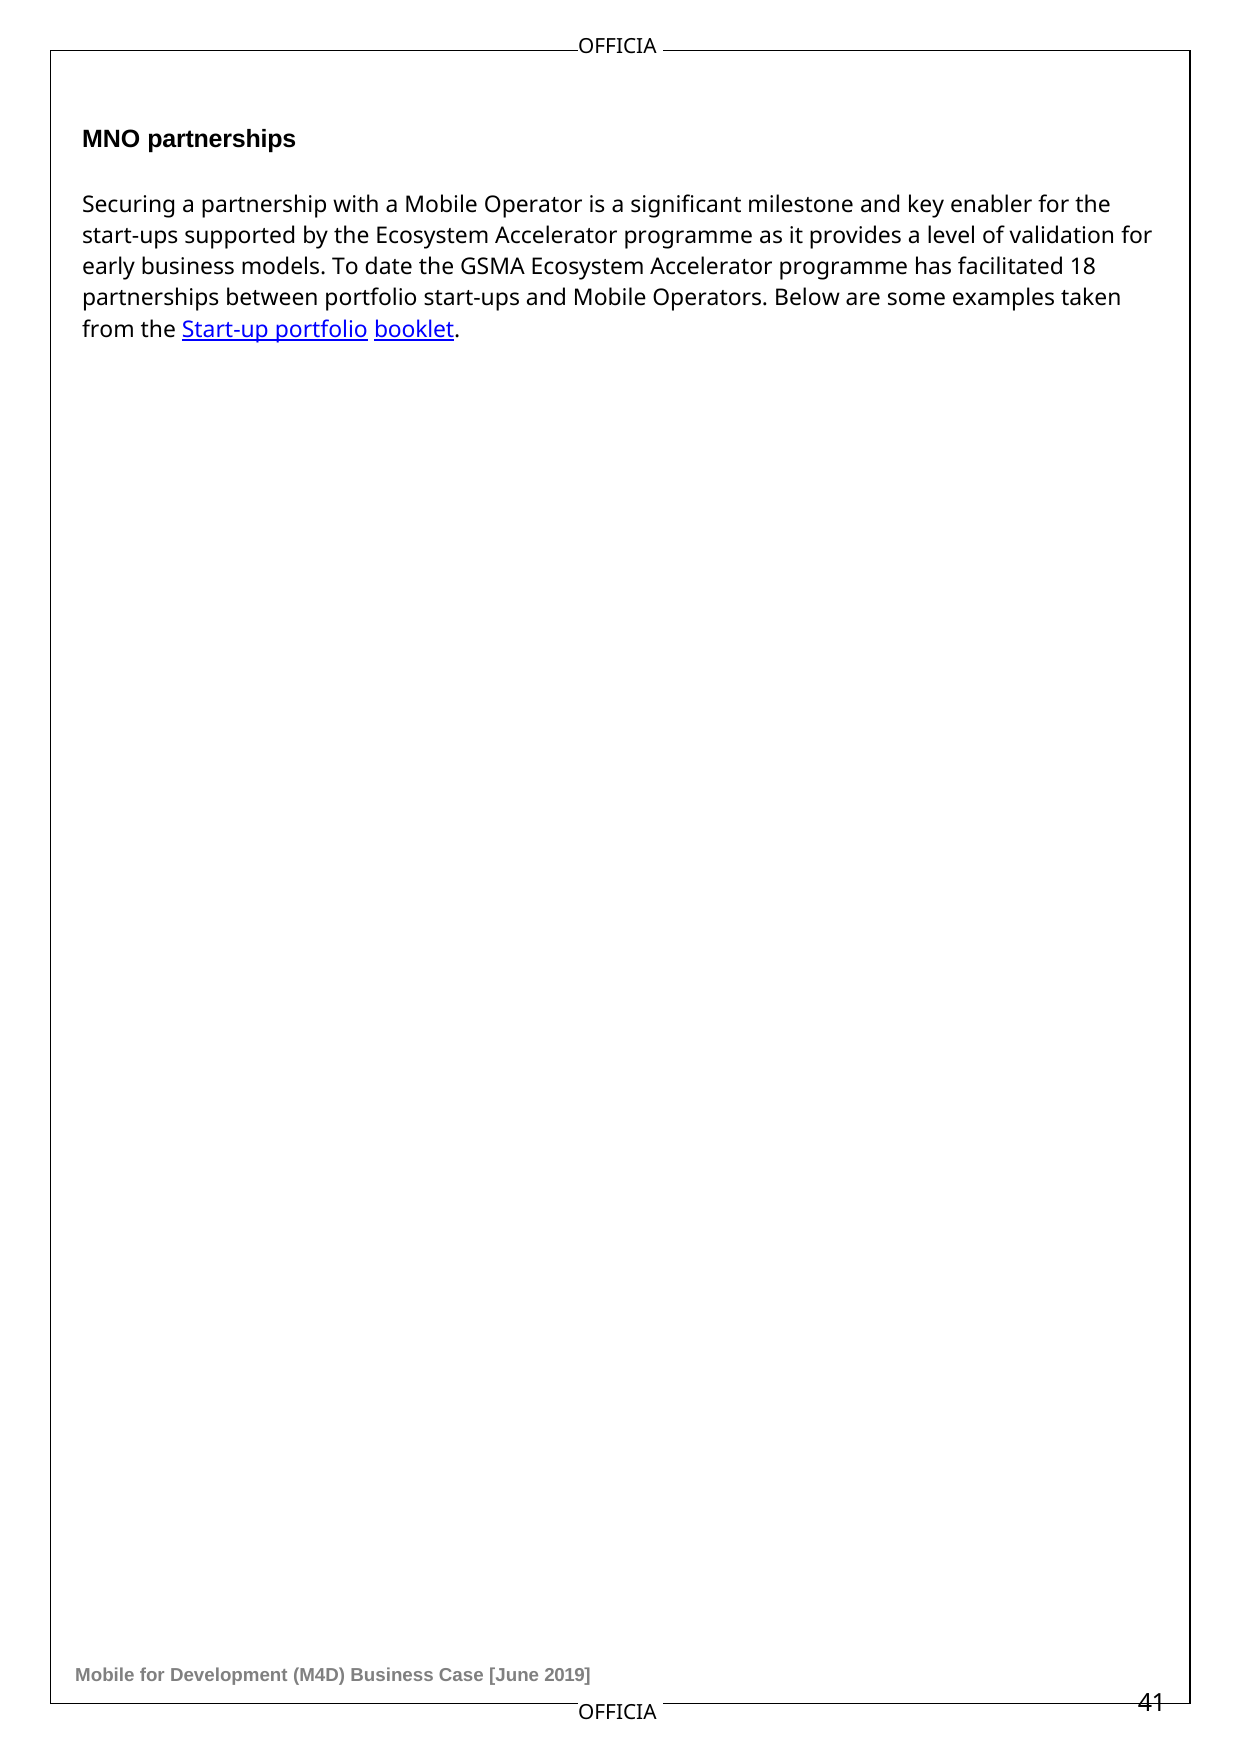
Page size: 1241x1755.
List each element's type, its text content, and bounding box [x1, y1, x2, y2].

text Securing a partnership with a Mobile Operator is a significant milestone and key enabler for the start-ups supported by the Ecosystem Accelerator programme as it provides a level of validation for early business models. To date the GSMA Ecosystem Accelerator programme has facilitated 18 partnerships between portfolio start-ups and Mobile Operators. Below are some examples taken from the Start-up portfolio booklet. [82, 188, 1155, 344]
subtitle MNO partnerships [82, 124, 1189, 153]
